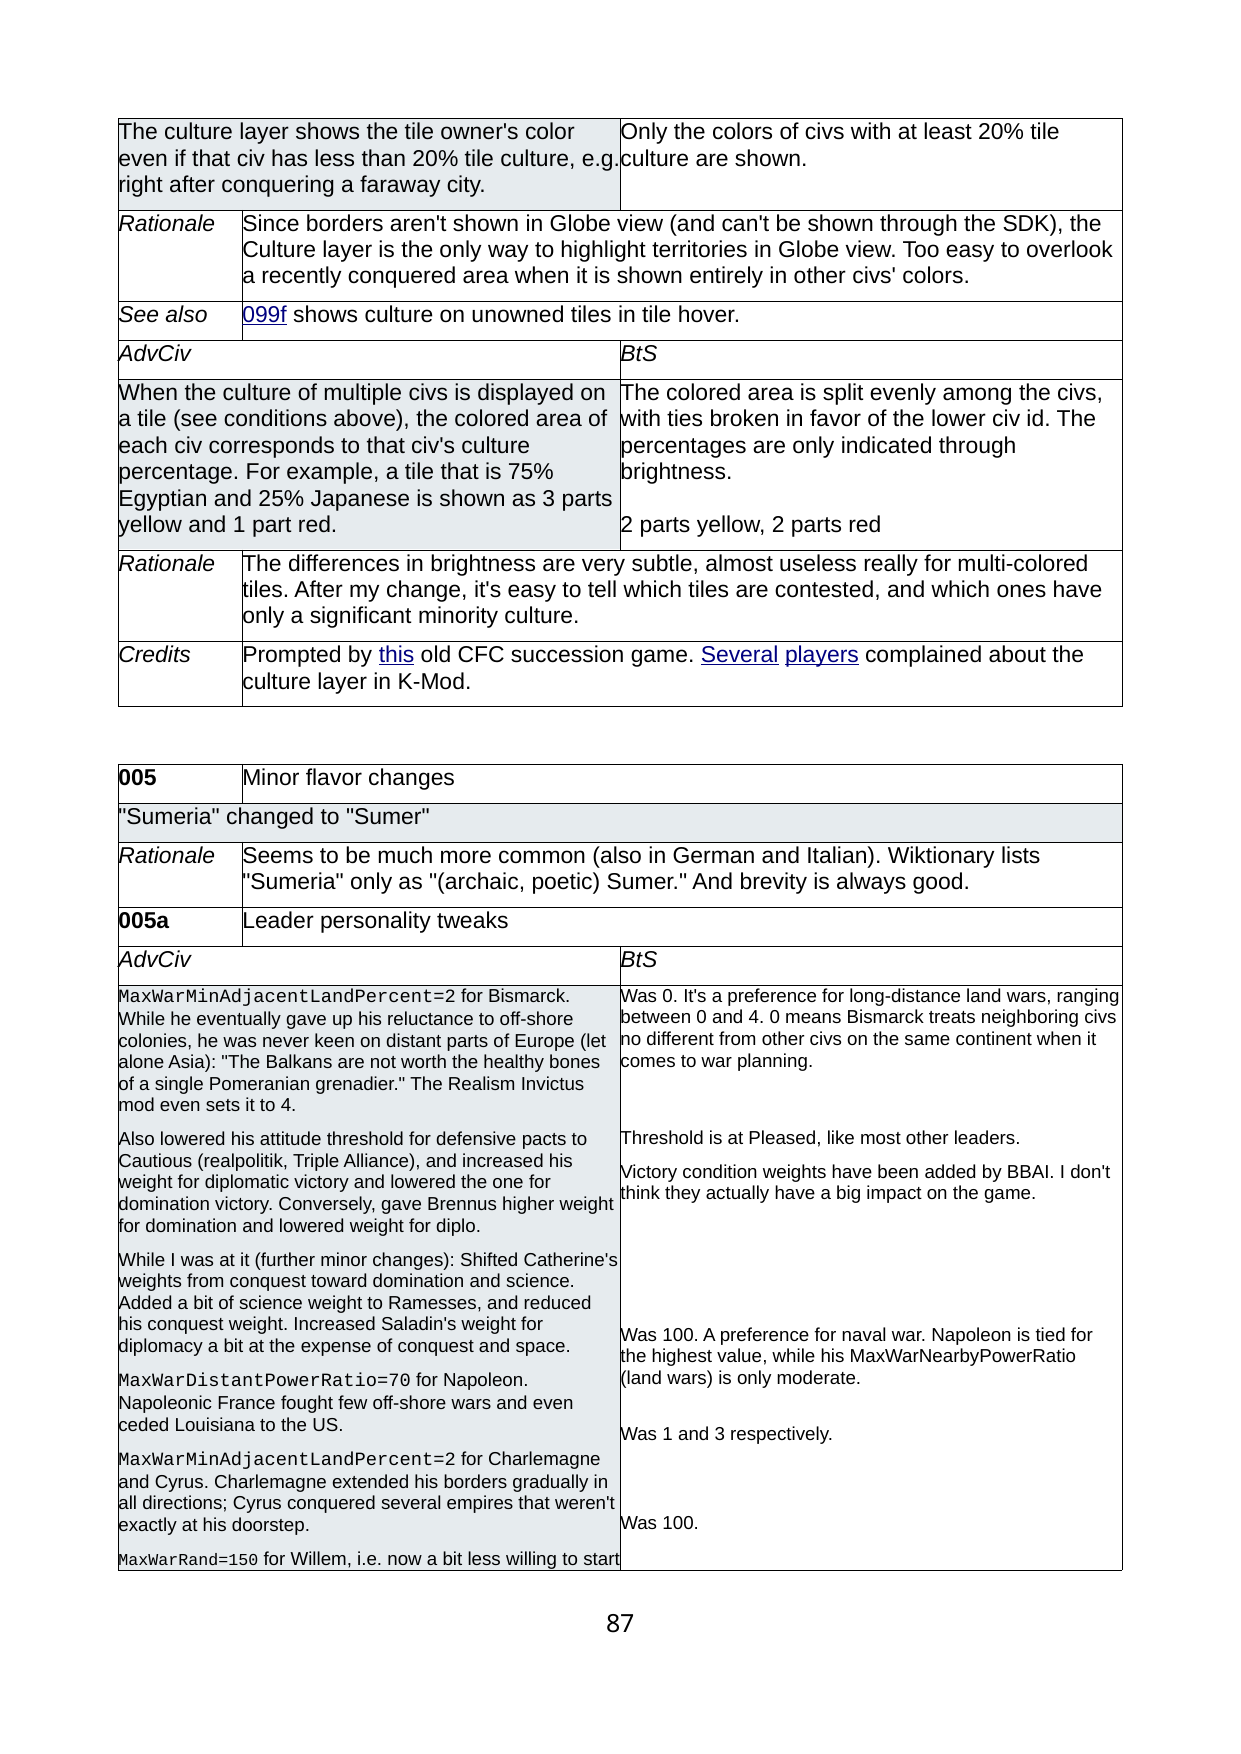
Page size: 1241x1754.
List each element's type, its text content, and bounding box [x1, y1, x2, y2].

table_cell Seems to be much more common (also in German and Italian). Wiktionary lists "Sumeria" only as "(archaic, poetic) Sumer." And brevity is always good. [243, 843, 1122, 907]
table_cell 099f shows culture on unowned tiles in tile hover. [243, 302, 1122, 340]
table_cell MaxWarMinAdjacentLandPercent=2 for Bismarck. While he eventually gave up his reluctance to off-shore colonies, he was never keen on distant parts of Europe (let alone Asia): "The Balkans are not worth the healthy bones of a single Pomeranian grenadier." The Realism Invictus mod even sets it to 4. Also lowered his attitude threshold for defensive pacts to Cautious (realpolitik, Triple Alliance), and increased his weight for diplomatic victory and lowered the one for domination victory. Conversely, gave Brennus higher weight for domination and lowered weight for diplo. While I was at it (further minor changes): Shifted Catherine's weights from conquest toward domination and science. Added a bit of science weight to Ramesses, and reduced his conquest weight. Increased Saladin's weight for diplomacy a bit at the expense of conquest and space. MaxWarDistantPowerRatio=70 for Napoleon. Napoleonic France fought few off-shore wars and even ceded Louisiana to the US. MaxWarMinAdjacentLandPercent=2 for Charlemagne and Cyrus. Charlemagne extended his borders gradually in all directions; Cyrus conquered several empires that weren't exactly at his doorstep. MaxWarRand=150 for Willem, i.e. now a bit less willing to start [119, 986, 620, 1570]
table_cell Only the colors of civs with at least 20% tile culture are shown. [621, 119, 1122, 210]
table_cell BtS [621, 947, 1122, 984]
table_header Minor flavor changes [243, 765, 1122, 803]
table_cell "Sumeria" changed to "Sumer" [119, 804, 1122, 842]
table_cell AdvCiv [119, 341, 620, 379]
table_cell Prompted by this old CFC succession game. Several players complained about the culture layer in K-Mod. [243, 642, 1122, 706]
table_cell Since borders aren't shown in Globe view (and can't be shown through the SDK), the Culture layer is the only way to highlight territories in Globe view. Too easy to overlook a recently conquered area when it is shown entirely in other civs' colors. [243, 211, 1122, 301]
table_cell BtS [621, 341, 1122, 379]
table_cell The culture layer shows the tile owner's color even if that civ has less than 20% tile culture, e.g. right after conquering a faraway city. [119, 119, 620, 210]
table_cell Leader personality tweaks [243, 908, 1122, 946]
table_cell Credits [119, 642, 242, 706]
table_cell 005a [119, 908, 242, 946]
table_cell Rationale [119, 551, 242, 641]
table_cell Was 0. It's a preference for long-distance land wars, ranging between 0 and 4. 0 means Bismarck treats neighboring civs no different from other civs on the same continent when it comes to war planning. Threshold is at Pleased, like most other leaders. Victory condition weights have been added by BBAI. I don't think they actually have a big impact on the game. Was 100. A preference for naval war. Napoleon is tied for the highest value, while his MaxWarNearbyPowerRatio (land wars) is only moderate. Was 1 and 3 respectively. Was 100. [621, 986, 1122, 1570]
table_cell Rationale [119, 843, 242, 907]
table_cell AdvCiv [119, 947, 620, 984]
table_header 005 [119, 765, 242, 803]
table_cell See also [119, 302, 242, 340]
table_cell Rationale [119, 211, 242, 301]
table_cell The colored area is split evenly among the civs, with ties broken in favor of the lower civ id. The percentages are only indicated through brightness. 2 parts yellow, 2 parts red [621, 380, 1122, 549]
table_cell When the culture of multiple civs is displayed on a tile (see conditions above), the colored area of each civ corresponds to that civ's culture percentage. For example, a tile that is 75% Egyptian and 25% Japanese is shown as 3 parts yellow and 1 part red. [119, 380, 620, 549]
table_cell The differences in brightness are very subtle, almost useless really for multi-colored tiles. After my change, it's easy to tell which tiles are contested, and which ones have only a significant minority culture. [243, 551, 1122, 641]
